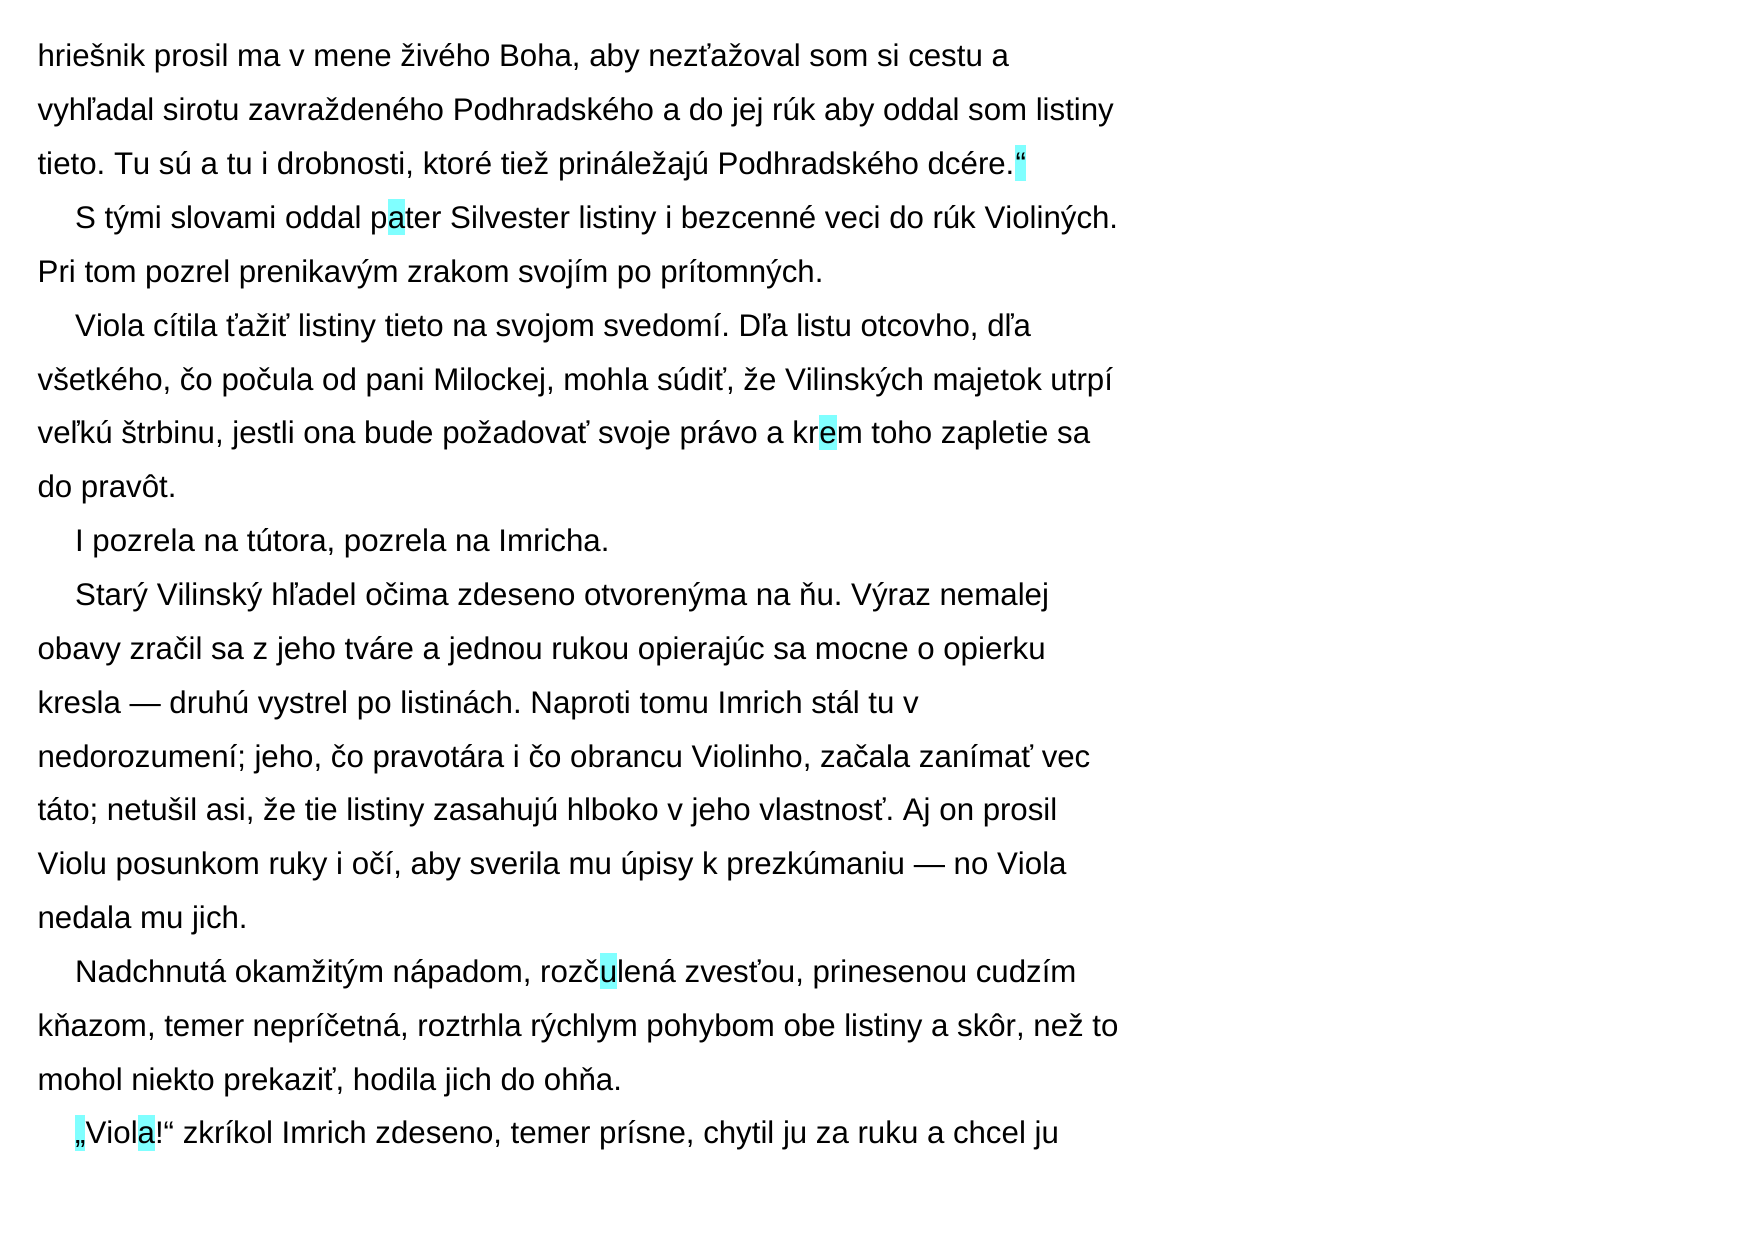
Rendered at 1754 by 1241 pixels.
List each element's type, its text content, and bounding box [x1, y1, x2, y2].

text „Viola!“ zkríkol Imrich zdeseno, temer prísne, chytil ju za ruku a chcel ju [37, 1114, 1130, 1151]
text Nadchnutá okamžitým nápadom, rozčulená zvesťou, prinesenou cudzím kňazom, temer nepríčetná, roztrhla rýchlym pohybom obe listiny a skôr, než to mohol niekto prekaziť, hodila jich do ohňa. [37, 953, 1130, 1097]
text S tými slovami oddal pater Silvester listiny i bezcenné veci do rúk Violiných. Pri tom pozrel prenikavým zrakom svojím po prítomných. [37, 199, 1130, 289]
text hriešnik prosil ma v mene živého Boha, aby nezťažoval som si cestu a vyhľadal sirotu zavraždeného Podhradského a do jej rúk aby oddal som listiny tieto. Tu sú a tu i drobnosti, ktoré tiež prináležajú Podhradského dcére.“ [37, 37, 1130, 181]
text Starý Vilinský hľadel očima zdeseno otvorenýma na ňu. Výraz nemalej obavy zračil sa z jeho tváre a jednou rukou opierajúc sa mocne o opierku kresla — druhú vystrel po listinách. Naproti tomu Imrich stál tu v nedorozumení; jeho, čo pravotára i čo obrancu Violinho, začala zanímať vec táto; netušil asi, že tie listiny zasahujú hlboko v jeho vlastnosť. Aj on prosil Violu posunkom ruky i očí, aby sverila mu úpisy k prezkúmaniu — no Viola nedala mu jich. [37, 576, 1130, 935]
text Viola cítila ťažiť listiny tieto na svojom svedomí. Dľa listu otcovho, dľa všetkého, čo počula od pani Milockej, mohla súdiť, že Vilinských majetok utrpí veľkú štrbinu, jestli ona bude požadovať svoje právo a krem toho zapletie sa do pravôt. [37, 307, 1130, 504]
text I pozrela na tútora, pozrela na Imricha. [37, 522, 1130, 558]
